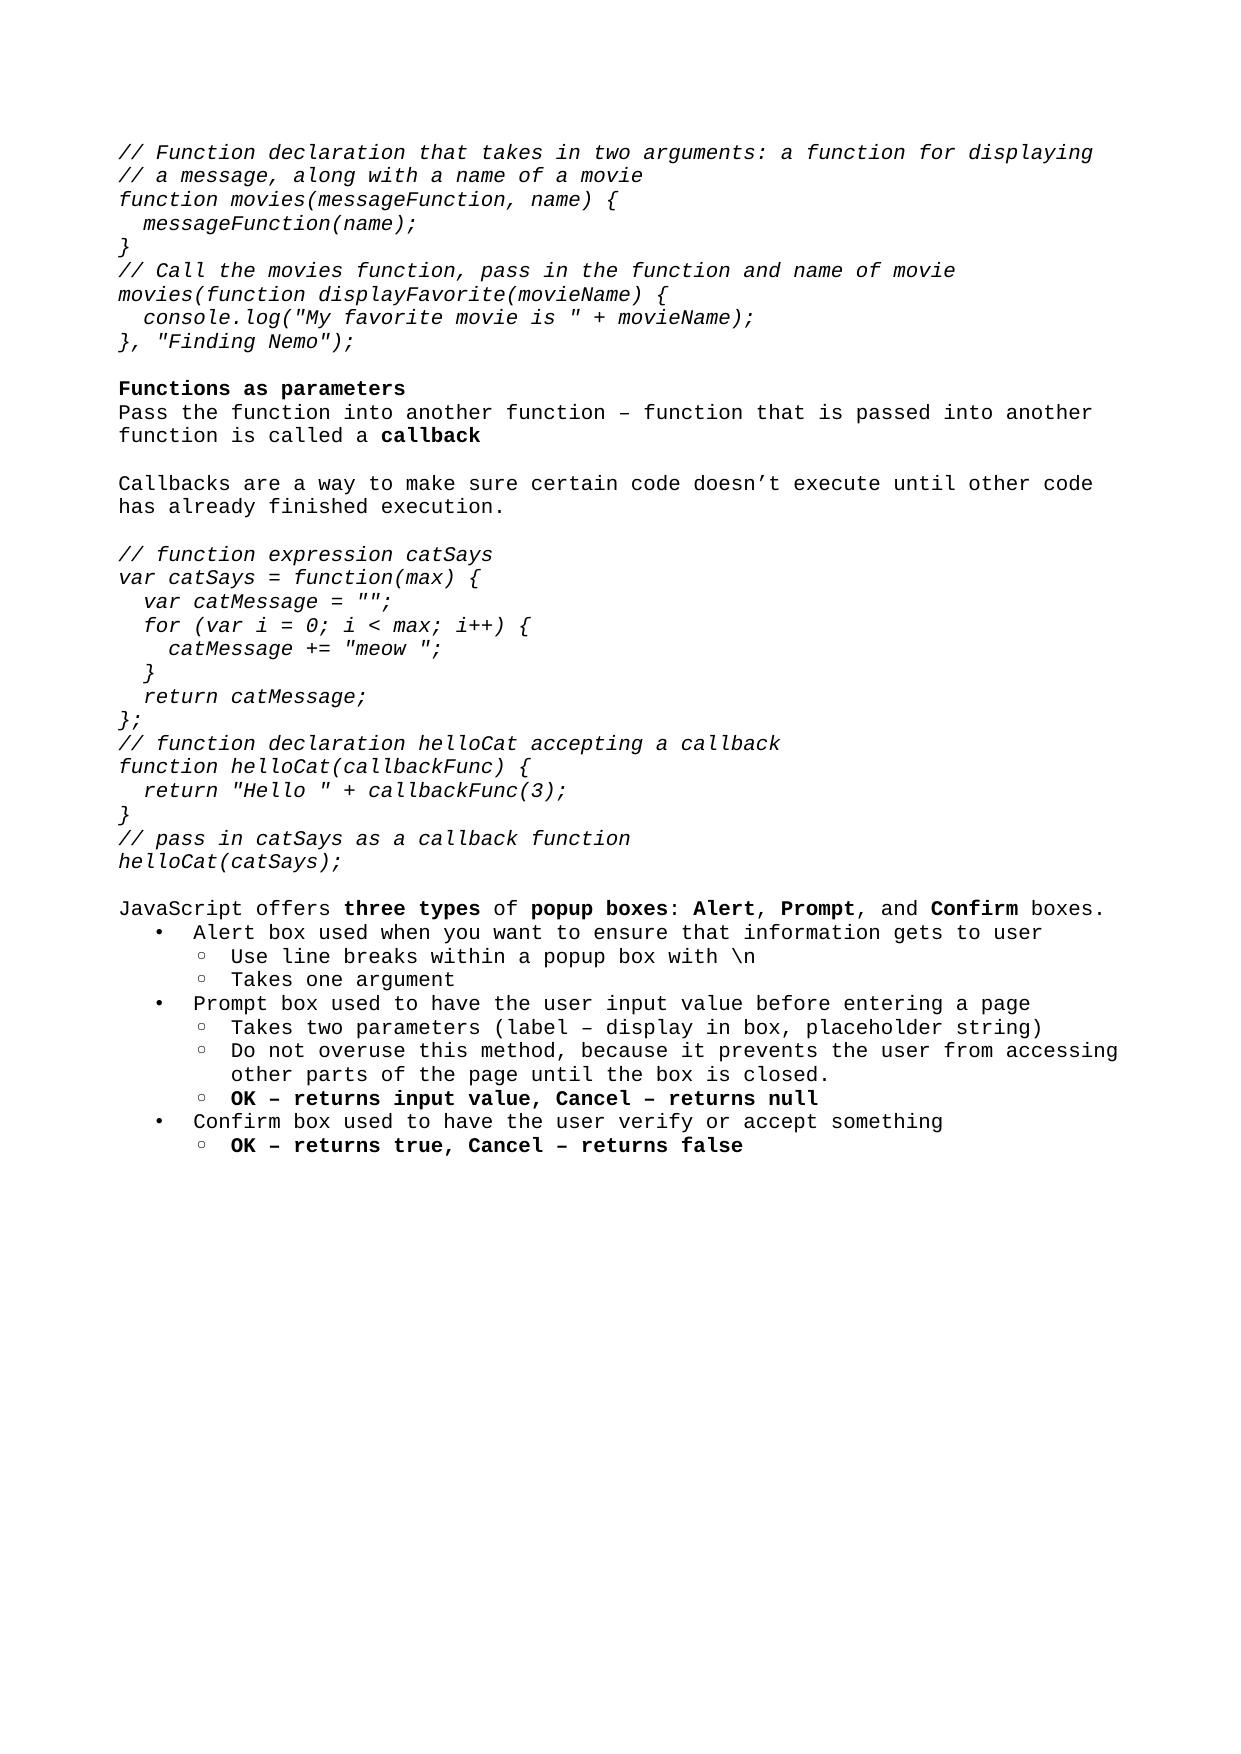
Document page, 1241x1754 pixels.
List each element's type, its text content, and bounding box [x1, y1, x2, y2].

text for (var i = 0; i < max; i++) { [118, 615, 1122, 638]
text console.log("My favorite movie is " + movieName); [118, 307, 1122, 331]
text Pass the function into another function – function that is passed into another function is called a callback [118, 402, 1122, 449]
list OK – returns true, Cancel – returns false [193, 1135, 1122, 1158]
list Use line breaks within a popup box with \n [193, 946, 1122, 969]
text // Call the movies function, pass in the function and name of movie [118, 260, 1122, 284]
text helloCat(catSays); [118, 851, 1122, 875]
text // Function declaration that takes in two arguments: a function for displaying [118, 142, 1122, 165]
text catMessage += "meow "; [118, 638, 1122, 662]
text function helloCat(callbackFunc) { [118, 757, 1122, 780]
text var catMessage = ""; [118, 591, 1122, 615]
list Confirm box used to have the user verify or accept something [156, 1111, 1122, 1135]
list Takes two parameters (label – display in box, placeholder string) [193, 1017, 1122, 1040]
text return catMessage; [118, 686, 1122, 709]
text } [118, 236, 1122, 260]
list Takes one argument [193, 969, 1122, 993]
list Prompt box used to have the user input value before entering a page [156, 993, 1122, 1017]
text // function expression catSays [118, 544, 1122, 567]
text // pass in catSays as a callback function [118, 827, 1122, 851]
list Do not overuse this method, because it prevents the user from accessing other parts of the page until the box is closed. [193, 1040, 1122, 1088]
text var catSays = function(max) { [118, 567, 1122, 591]
text } [118, 662, 1122, 686]
text messageFunction(name); [118, 213, 1122, 236]
text movies(function displayFavorite(movieName) { [118, 284, 1122, 307]
text // function declaration helloCat accepting a callback [118, 733, 1122, 757]
text } [118, 804, 1122, 827]
text return "Hello " + callbackFunc(3); [118, 780, 1122, 804]
list Alert box used when you want to ensure that information gets to user [156, 922, 1122, 946]
text function movies(messageFunction, name) { [118, 189, 1122, 213]
text }; [118, 709, 1122, 733]
text Functions as parameters [118, 378, 1122, 402]
text // a message, along with a name of a movie [118, 165, 1122, 189]
text Callbacks are a way to make sure certain code doesn’t execute until other code has already finished execution. [118, 473, 1122, 520]
text JavaScript offers three types of popup boxes: Alert, Prompt, and Confirm boxes. [118, 898, 1122, 922]
list OK – returns input value, Cancel – returns null [193, 1088, 1122, 1111]
text }, "Finding Nemo"); [118, 331, 1122, 354]
